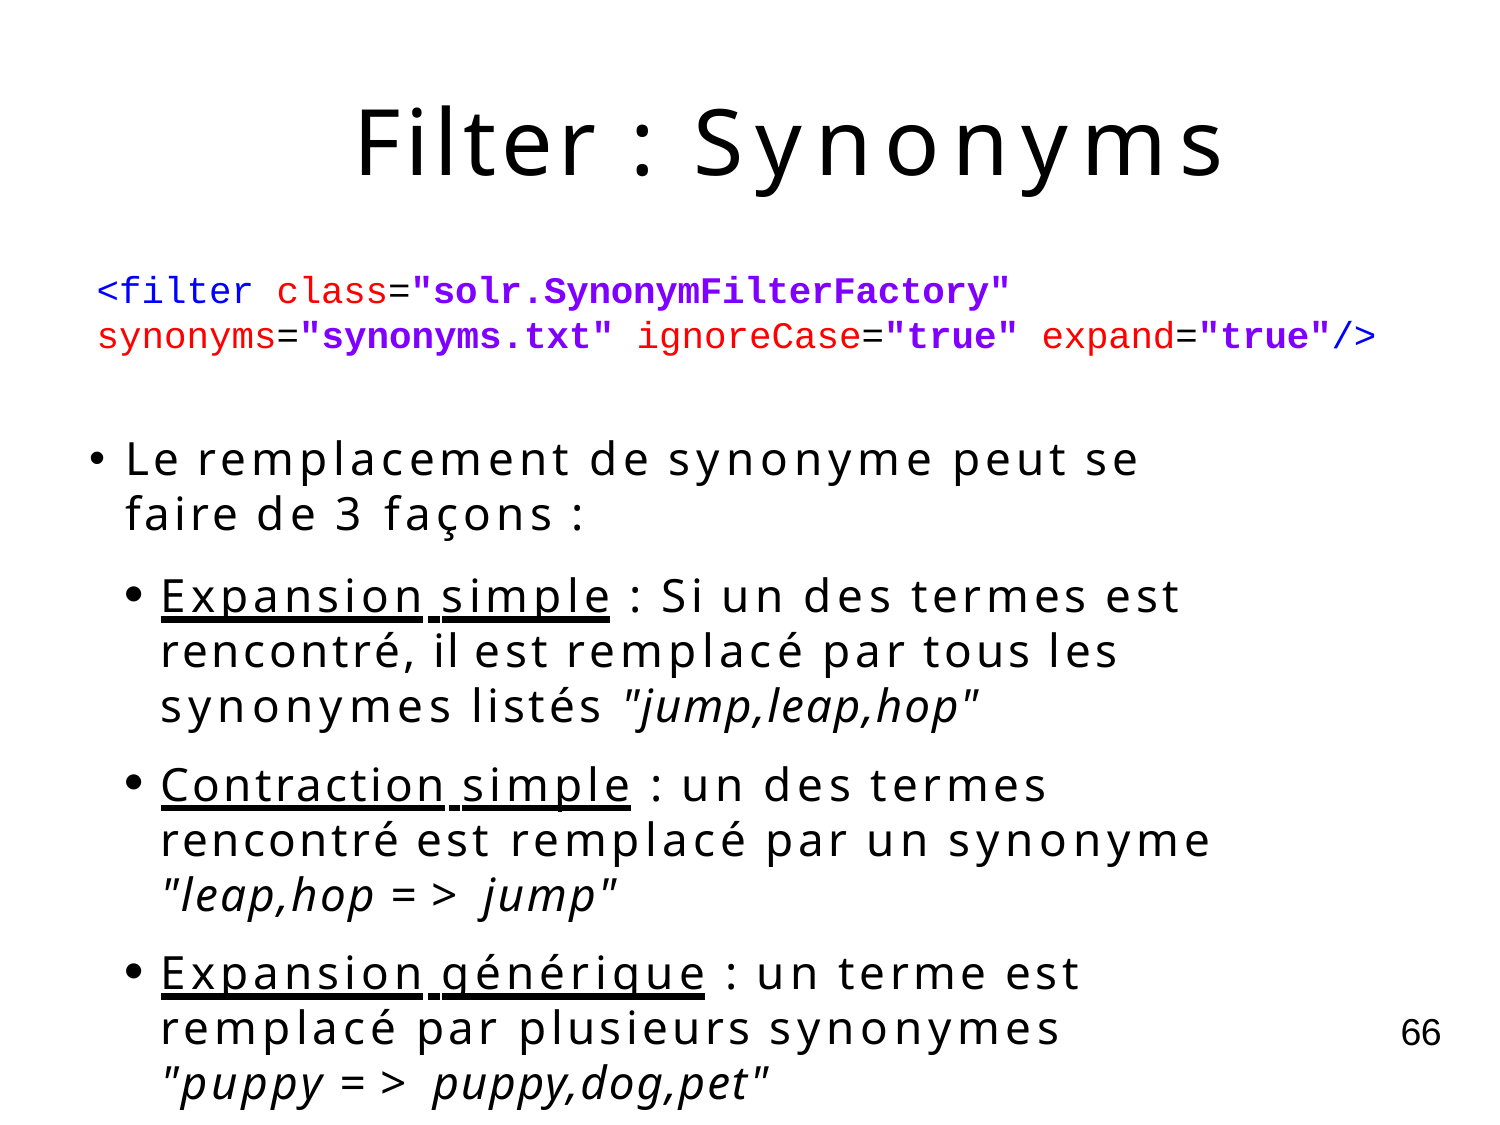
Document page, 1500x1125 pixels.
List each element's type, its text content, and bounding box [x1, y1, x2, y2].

text_box ● [123, 953, 144, 981]
text_box ● [123, 576, 144, 604]
text_box <filter class="solr.SynonymFilterFactory" synonyms="synonyms.txt" ignoreCase="true" expand="true"/> Le remplacement de synonyme peut se faire de 3 façons : [87, 263, 1382, 540]
text_box 66 [1398, 1006, 1445, 1054]
title Filter : Synonyms [87, 26, 1413, 272]
text_box ● [123, 765, 144, 792]
text_box Expansion simple : Si un des termes est rencontré, il est remplacé par tous les synonymes listés "jump,leap,hop" Contraction simple : un des termes rencontré est remplacé par un synonyme "leap,hop => jump" Expansion générique : un terme est remplacé par plusieurs synonymes "puppy => puppy,dog,pet" [158, 564, 1368, 1109]
